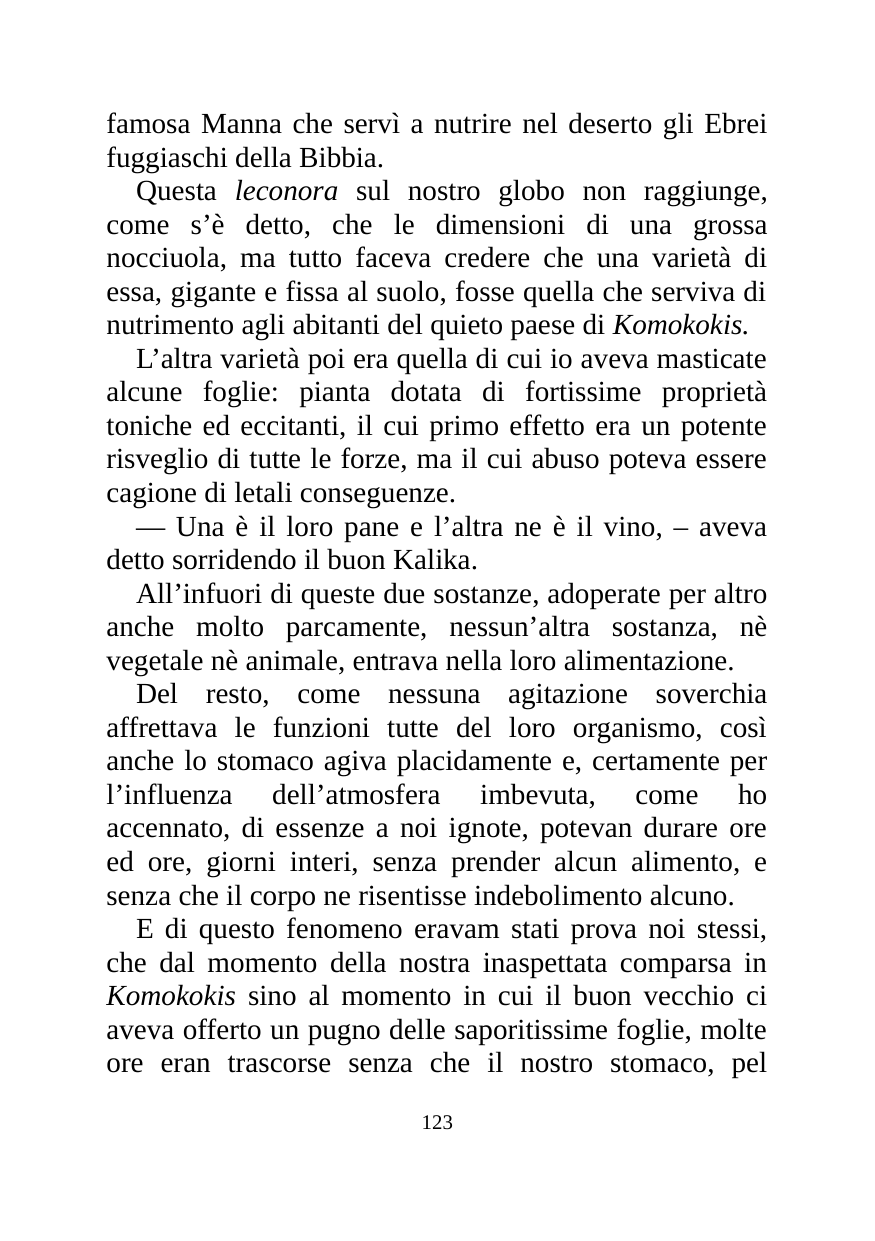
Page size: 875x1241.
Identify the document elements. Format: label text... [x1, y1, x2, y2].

text — Una è il loro pane e l’altra ne è il vino, – aveva detto sorridendo il buon Kalika. [106, 509, 768, 576]
text All’infuori di queste due sostanze, adoperate per altro anche molto parcamente, nessun’altra sostanza, nè vegetale nè animale, entrava nella loro alimentazione. [106, 576, 768, 676]
text E di questo fenomeno eravam stati prova noi stessi, che dal momento della nostra inaspettata comparsa in Komokokis sino al momento in cui il buon vecchio ci aveva offerto un pugno delle saporitissime foglie, molte ore eran trascorse senza che il nostro stomaco, pel [106, 911, 768, 1079]
text L’altra varietà poi era quella di cui io aveva masticate alcune foglie: pianta dotata di fortissime proprietà toniche ed eccitanti, il cui primo effetto era un potente risveglio di tutte le forze, ma il cui abuso poteva essere cagione di letali conseguenze. [106, 341, 768, 509]
text Questa leconora sul nostro globo non raggiunge, come s’è detto, che le dimensioni di una grossa nocciuola, ma tutto faceva credere che una varietà di essa, gigante e fissa al suolo, fosse quella che serviva di nutrimento agli abitanti del quieto paese di Komokokis. [106, 173, 768, 341]
text famosa Manna che servì a nutrire nel deserto gli Ebrei fuggiaschi della Bibbia. [106, 106, 768, 173]
text Del resto, come nessuna agitazione soverchia affrettava le funzioni tutte del loro organismo, così anche lo stomaco agiva placidamente e, certamente per l’influenza dell’atmosfera imbevuta, come ho accennato, di essenze a noi ignote, potevan durare ore ed ore, giorni interi, senza prender alcun alimento, e senza che il corpo ne risentisse indebolimento alcuno. [106, 676, 768, 911]
